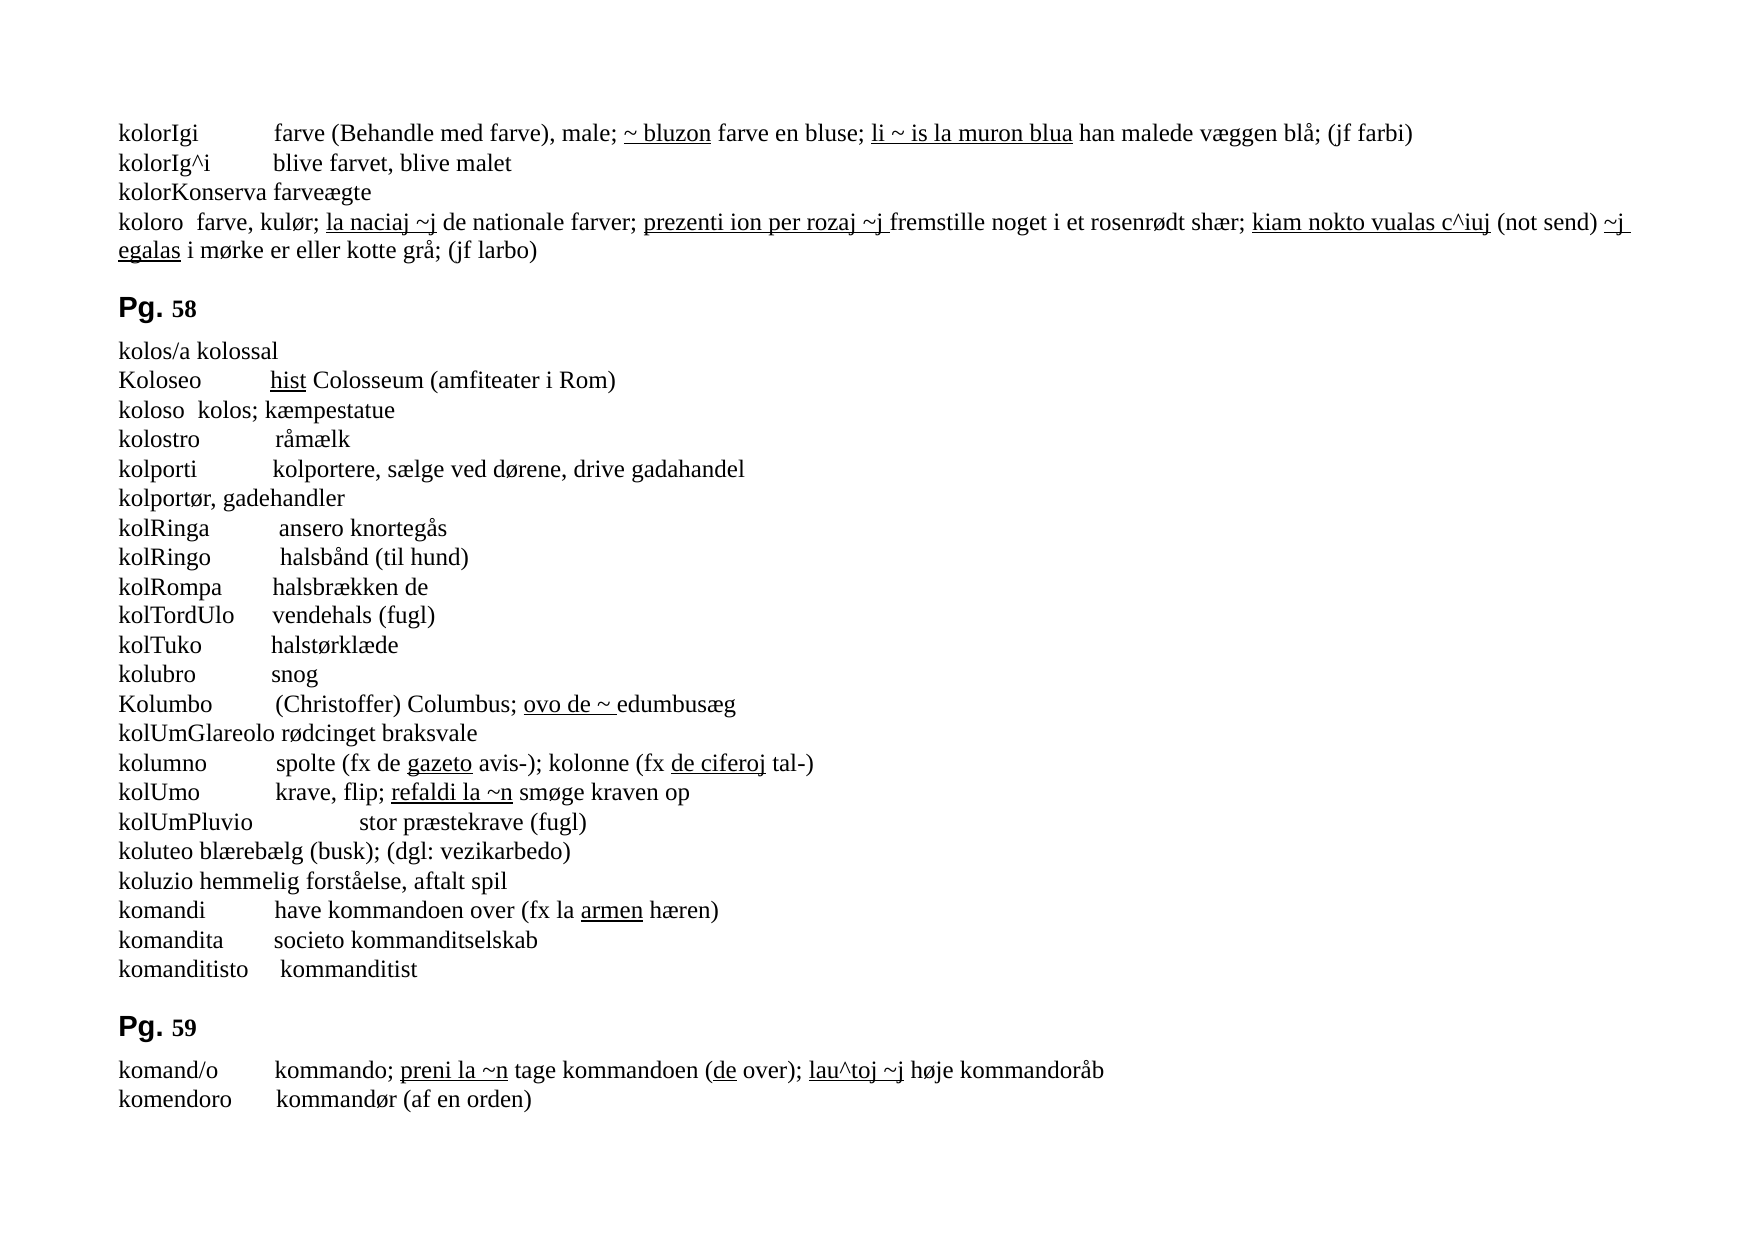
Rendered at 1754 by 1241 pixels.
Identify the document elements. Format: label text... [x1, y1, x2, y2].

text kolRompa halsbrækken de [118, 572, 1636, 600]
text komendoro kommandør (af en orden) [118, 1084, 1636, 1114]
text kolumno spolte (fx de gazeto avis-); kolonne (fx de ciferoj tal-) [118, 748, 1636, 777]
text kolTordUlo vendehals (fugl) [118, 600, 1636, 630]
text koluzio hemmelig forståelse, aftalt spil [118, 866, 1636, 895]
text kolUmPluvio stor præstekrave (fugl) [118, 807, 1636, 836]
text komanditisto kommanditist [118, 954, 1636, 984]
subtitle Pg. 59 [118, 1009, 1636, 1042]
text koloso kolos; kæmpestatue [118, 395, 1636, 424]
text komandita societo kommanditselskab [118, 925, 1636, 954]
text kolorIgi farve (Behandle med farve), male; ~ bluzon farve en bluse; li ~ is la muron blua han malede væggen blå; (jf farbi) [118, 118, 1636, 148]
text Kolumbo (Christoffer) Columbus; ovo de ~ edumbusæg [118, 689, 1636, 718]
text kolTuko halstørklæde [118, 630, 1636, 659]
text kolos/a kolossal [118, 336, 1636, 365]
text komand/o kommando; preni la ~n tage kommandoen (de over); lau^toj ~j høje kommandoråb [118, 1055, 1636, 1084]
text kolorKonserva farveægte [118, 177, 1636, 207]
text kolportør, gadehandler [118, 483, 1636, 513]
text Koloseo hist Colosseum (amfiteater i Rom) [118, 365, 1636, 395]
text kolorIg^i blive farvet, blive malet [118, 148, 1636, 177]
text komandi have kommandoen over (fx la armen hæren) [118, 895, 1636, 925]
text kolUmo krave, flip; refaldi la ~n smøge kraven op [118, 777, 1636, 807]
text kolubro snog [118, 659, 1636, 689]
text kolporti kolportere, sælge ved dørene, drive gadahandel [118, 454, 1636, 483]
text kolostro råmælk [118, 424, 1636, 454]
text kolRingo halsbånd (til hund) [118, 542, 1636, 572]
text koloro farve, kulør; la naciaj ~j de nationale farver; prezenti ion per rozaj ~j fremstille noget i et rosenrødt shær; kiam nokto vualas c^iuj (not send) ~j egalas i mørke er eller kotte grå; (jf larbo) [118, 207, 1636, 265]
text koluteo blærebælg (busk); (dgl: vezikarbedo) [118, 836, 1636, 866]
subtitle Pg. 58 [118, 290, 1636, 323]
text kolRinga ansero knortegås [118, 513, 1636, 542]
text kolUmGlareolo rødcinget braksvale [118, 718, 1636, 748]
